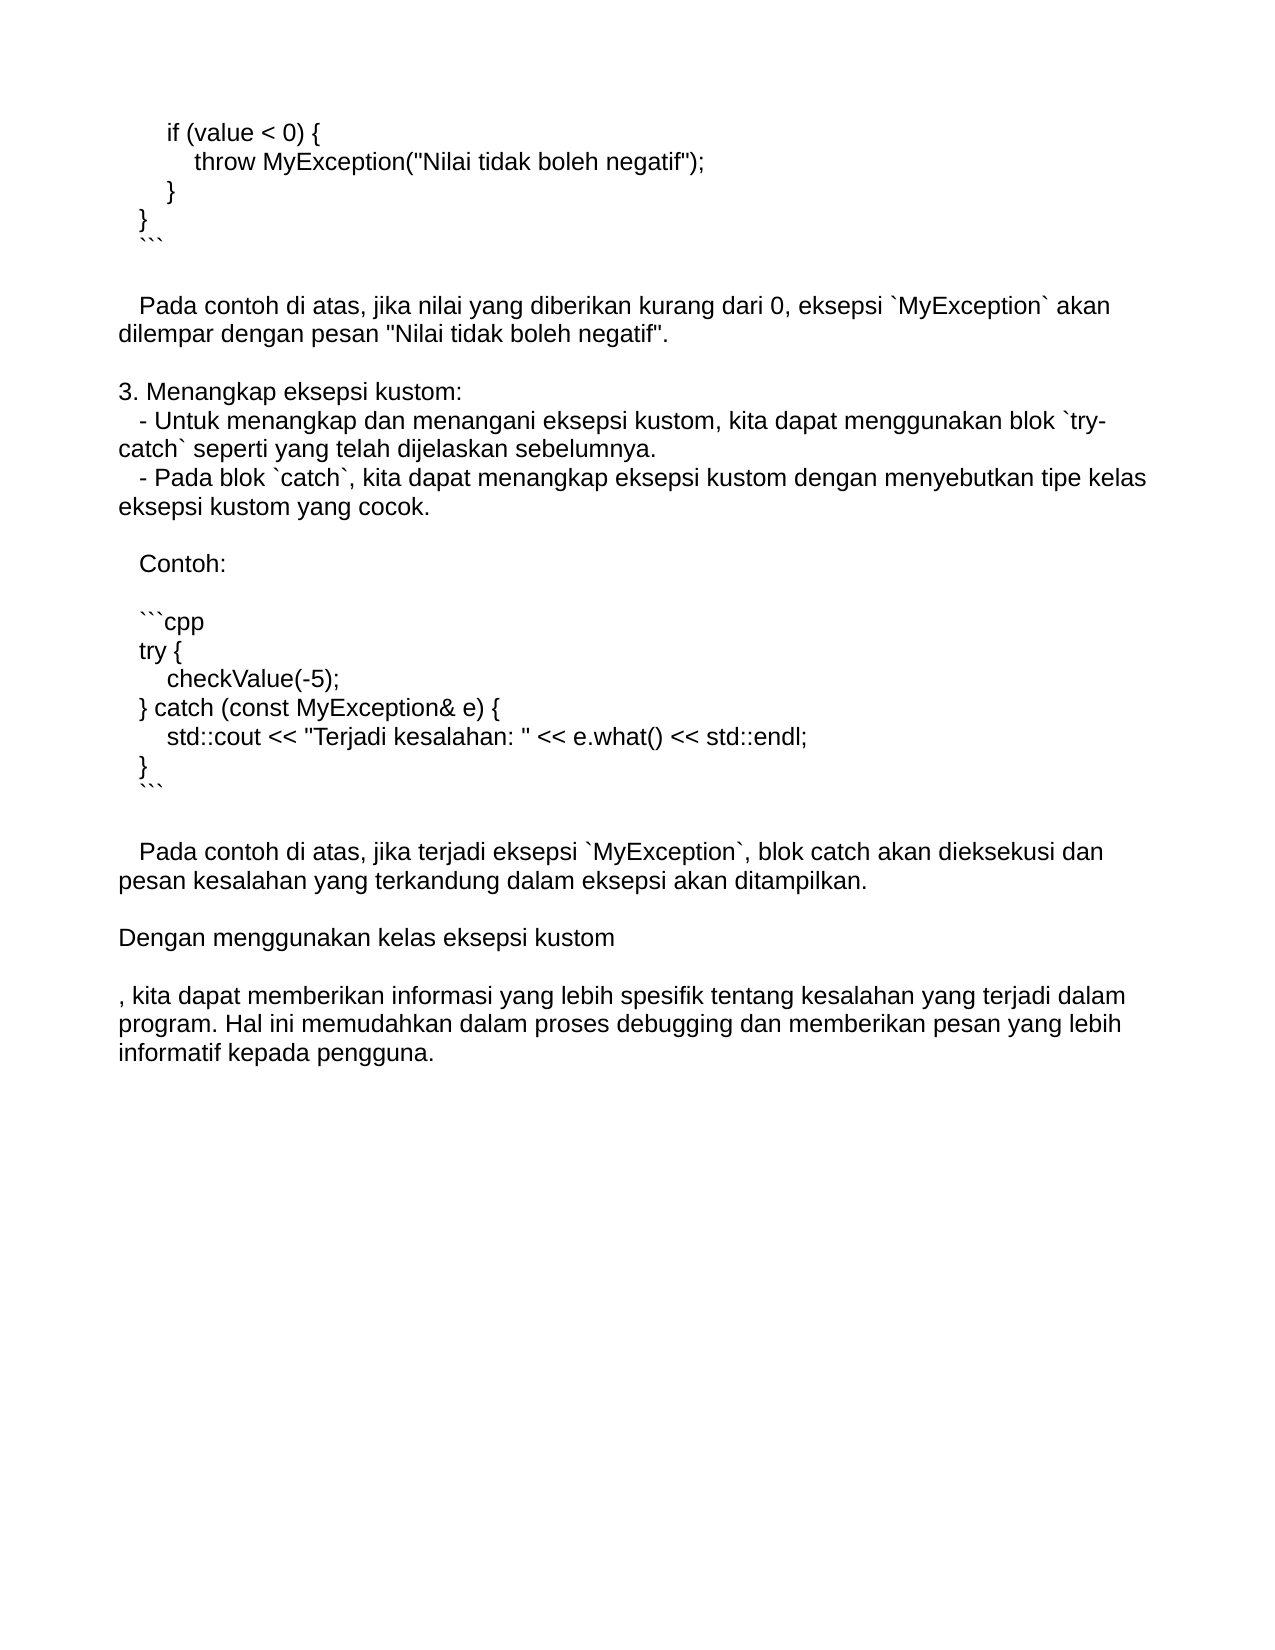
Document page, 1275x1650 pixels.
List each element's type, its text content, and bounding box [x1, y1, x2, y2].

text ``` [118, 779, 1157, 808]
text } [118, 204, 1157, 233]
text Pada contoh di atas, jika terjadi eksepsi `MyException`, blok catch akan dieksekusi dan pesan kesalahan yang terkandung dalam eksepsi akan ditampilkan. [118, 837, 1157, 894]
text } catch (const MyException& e) { [118, 693, 1157, 722]
text 3. Menangkap eksepsi kustom: [118, 377, 1157, 406]
text try { [118, 636, 1157, 664]
text std::cout << "Terjadi kesalahan: " << e.what() << std::endl; [118, 722, 1157, 751]
text Pada contoh di atas, jika nilai yang diberikan kurang dari 0, eksepsi `MyException` akan dilempar dengan pesan "Nilai tidak boleh negatif". [118, 291, 1157, 348]
text ```cpp [118, 607, 1157, 636]
text Contoh: [118, 549, 1157, 578]
text } [118, 176, 1157, 204]
text - Pada blok `catch`, kita dapat menangkap eksepsi kustom dengan menyebutkan tipe kelas eksepsi kustom yang cocok. [118, 463, 1157, 521]
text Dengan menggunakan kelas eksepsi kustom [118, 923, 1157, 952]
text ``` [118, 233, 1157, 262]
text if (value < 0) { [118, 118, 1157, 147]
text , kita dapat memberikan informasi yang lebih spesifik tentang kesalahan yang terjadi dalam program. Hal ini memudahkan dalam proses debugging dan memberikan pesan yang lebih informatif kepada pengguna. [118, 981, 1157, 1067]
text } [118, 751, 1157, 779]
text throw MyException("Nilai tidak boleh negatif"); [118, 147, 1157, 176]
text checkValue(-5); [118, 664, 1157, 693]
text - Untuk menangkap dan menangani eksepsi kustom, kita dapat menggunakan blok `try-catch` seperti yang telah dijelaskan sebelumnya. [118, 406, 1157, 463]
